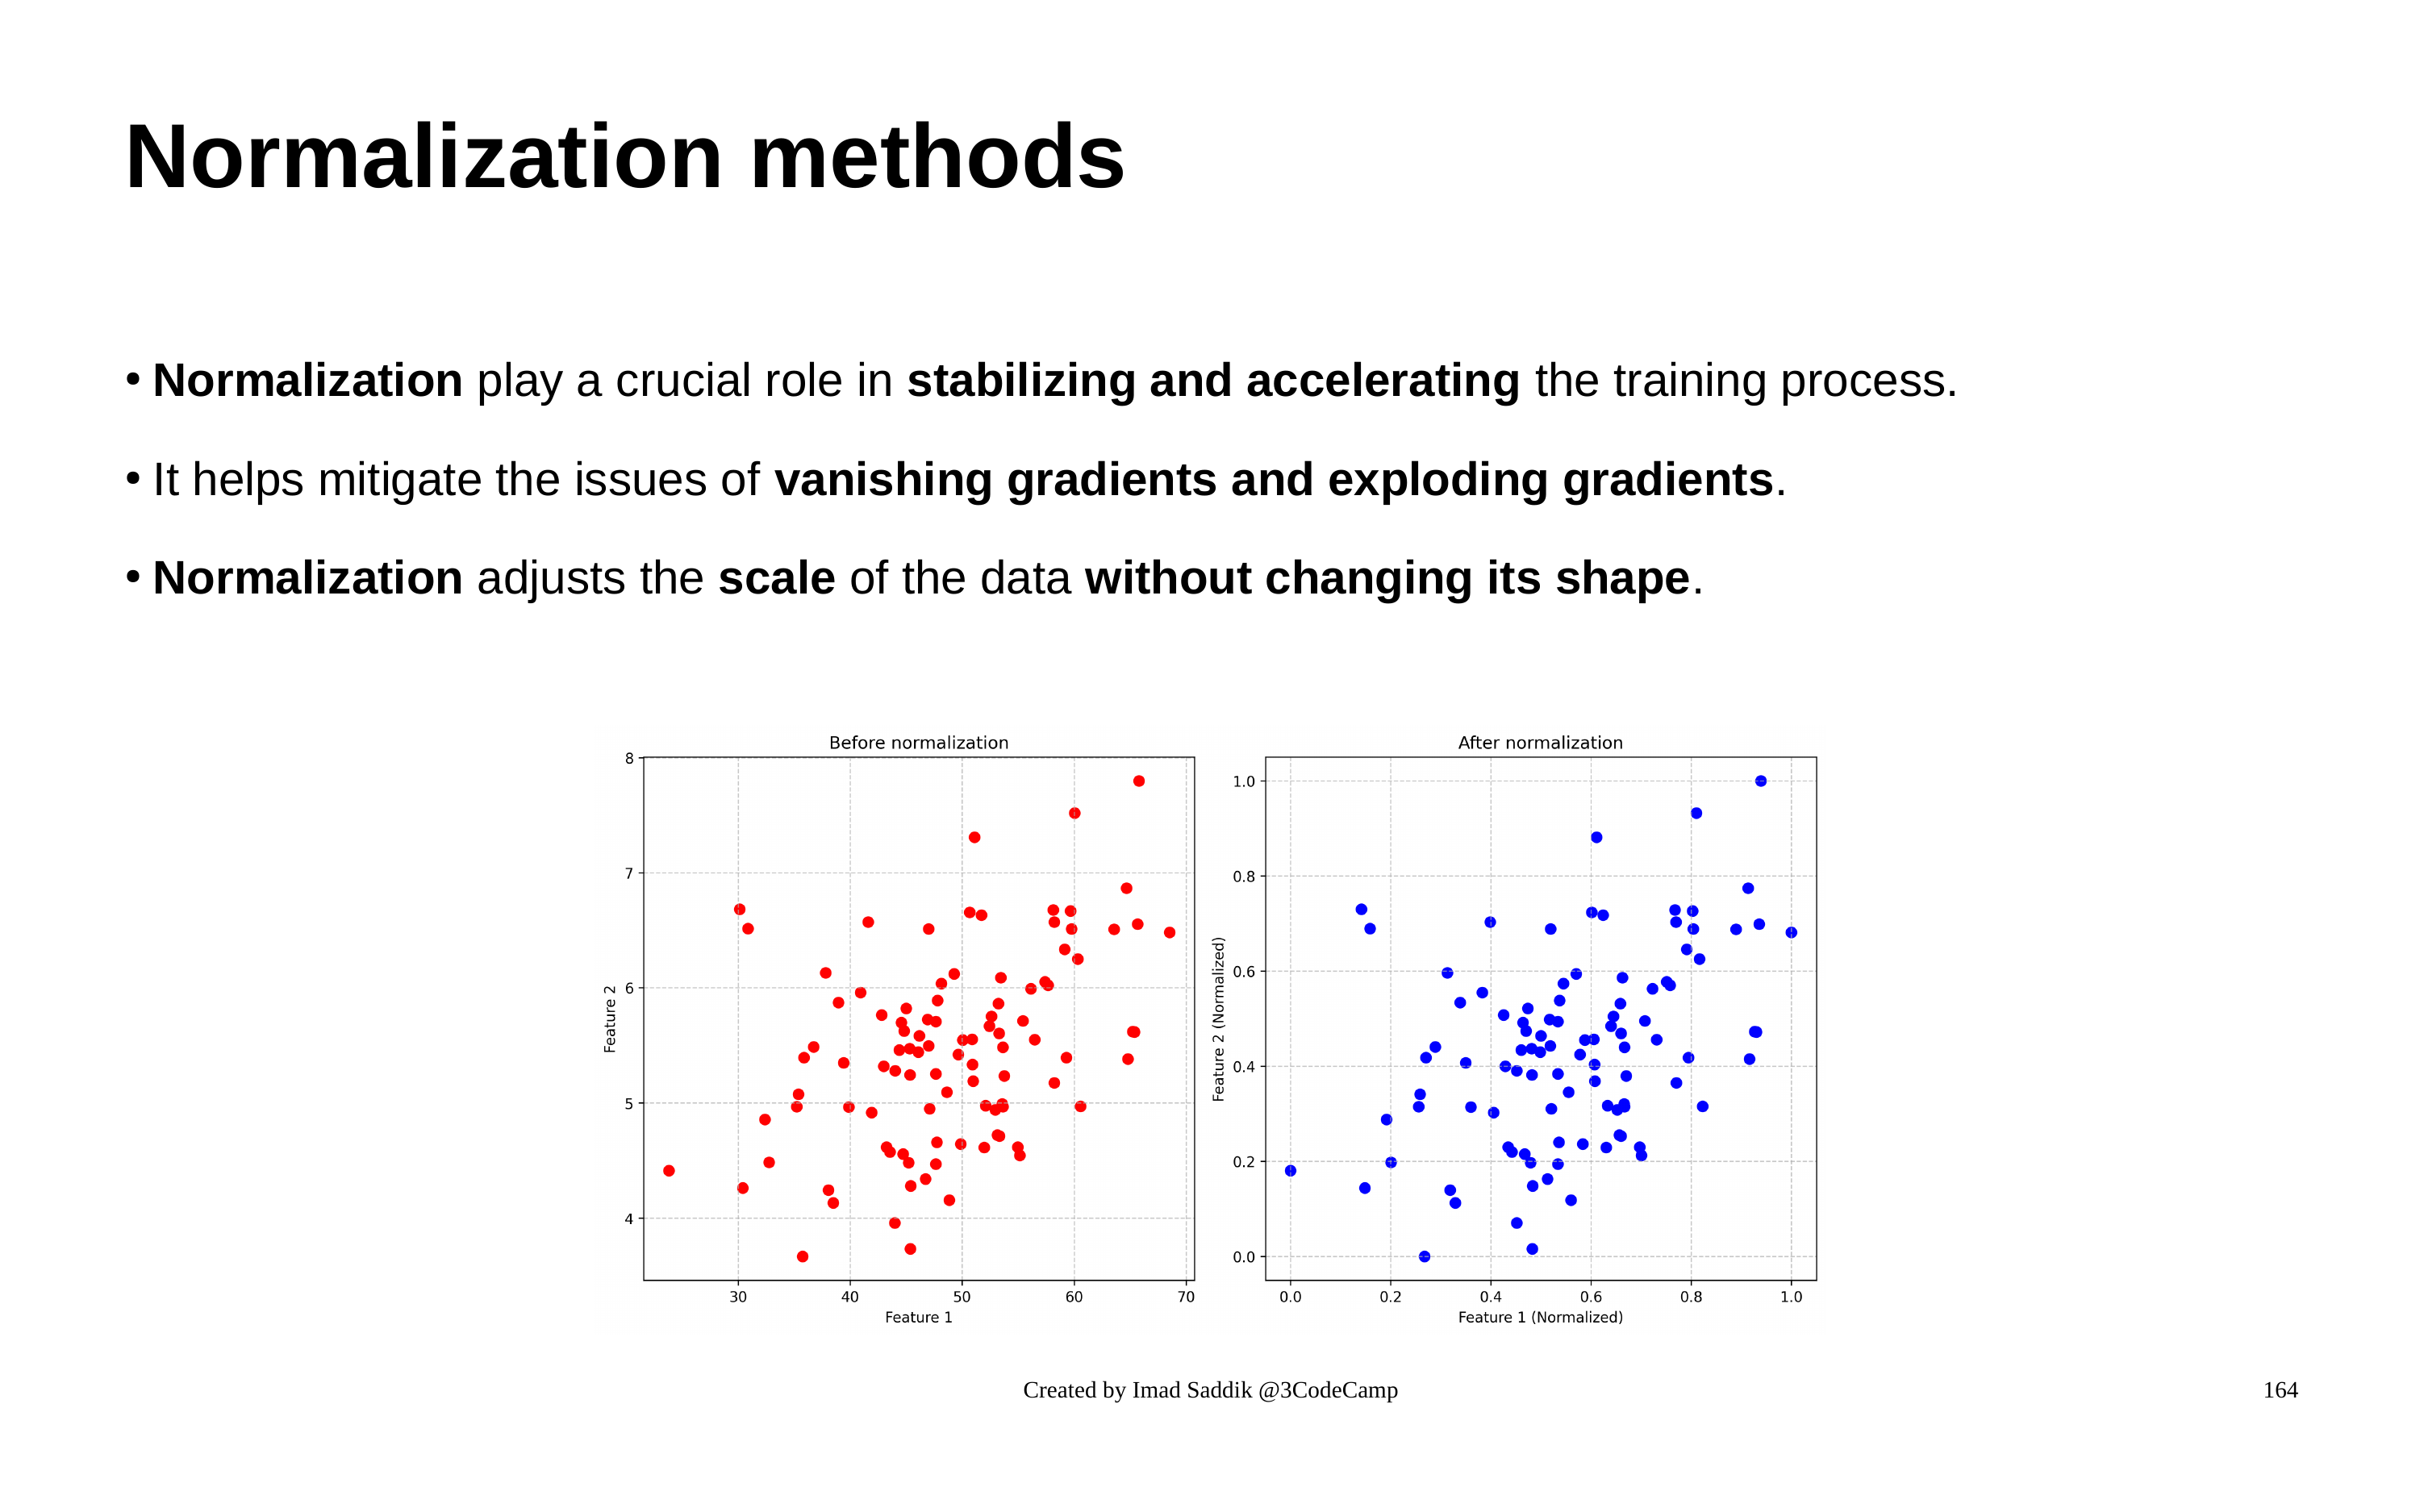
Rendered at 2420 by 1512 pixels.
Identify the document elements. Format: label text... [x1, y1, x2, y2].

text_box Normalization play a crucial role in stabilizing and accelerating the training process. It helps mitigate the issues of vanishing gradients and exploding gradients. Normalization adjusts the scale of the data without changing its shape. [112, 322, 2300, 709]
picture [594, 725, 1826, 1335]
text_box Normalization methods [112, 61, 2179, 251]
